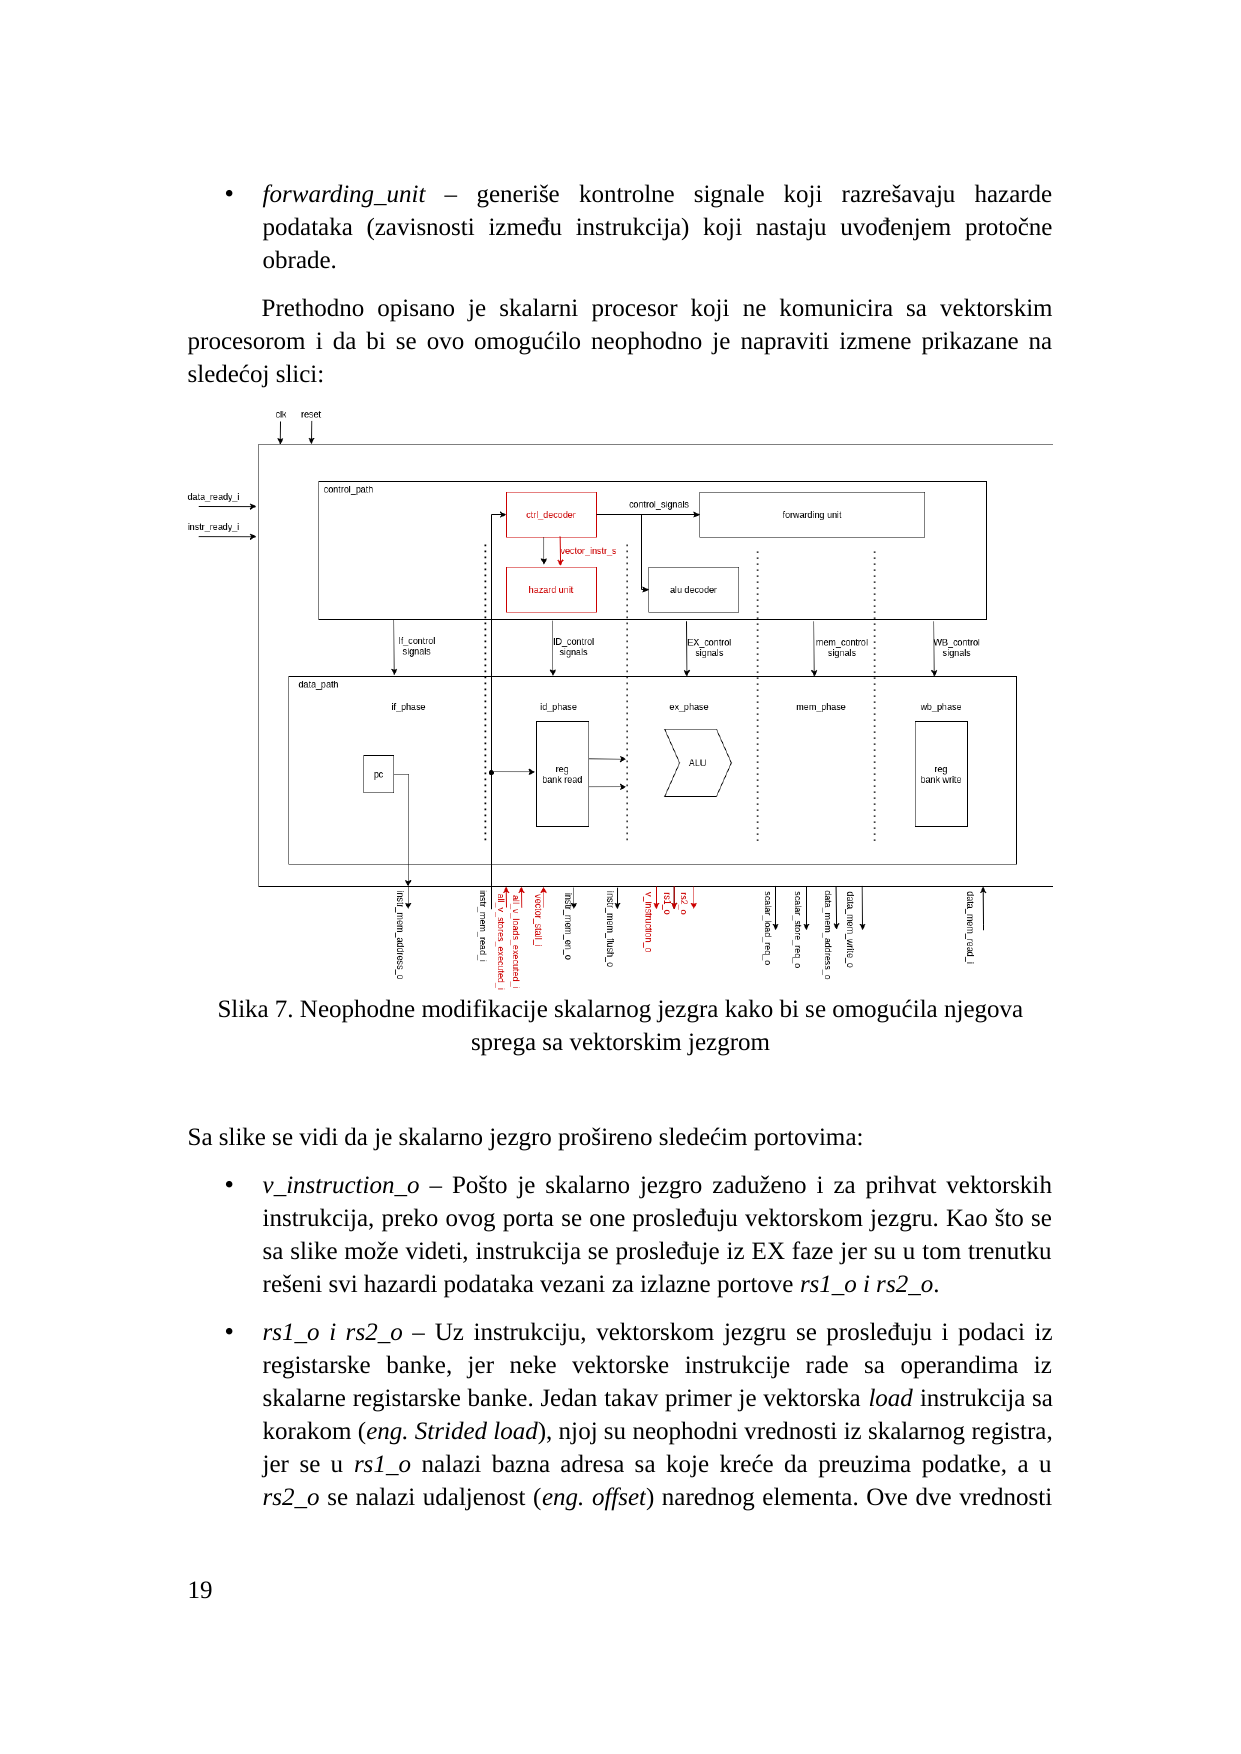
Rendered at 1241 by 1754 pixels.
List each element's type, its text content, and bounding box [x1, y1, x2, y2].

text Sa slike se vidi da je skalarno jezgro prošireno sledećim portovima: [187, 1122, 1053, 1151]
list forwarding_unit – generiše kontrolne signale koji razrešavaju hazarde podataka (zavisnosti između instrukcija) koji nastaju uvođenjem protočne obrade. [225, 179, 1053, 274]
list rs1_o i rs2_o – Uz instrukciju, vektorskom jezgru se prosleđuju i podaci iz registarske banke, jer neke vektorske instrukcije rade sa operandima iz skalarne registarske banke. Jedan takav primer je vektorska load instrukcija sa korakom (eng. Strided load), njoj su neophodni vrednosti iz skalarnog registra, jer se u rs1_o nalazi bazna adresa sa koje kreće da preuzima podatke, a u rs2_o se nalazi udaljenost (eng. offset) narednog elementa. Ove dve vrednosti [225, 1317, 1053, 1511]
text Slika 7. Neophodne modifikacije skalarnog jezgra kako bi se omogućila njegova sprega sa vektorskim jezgrom [187, 990, 1053, 1056]
text Prethodno opisano je skalarni procesor koji ne komunicira sa vektorskim procesorom i da bi se ovo omogućilo neophodno je napraviti izmene prikazane na sledećoj slici: [187, 293, 1053, 388]
picture [187, 406, 1053, 990]
list v_instruction_o – Pošto je skalarno jezgro zaduženo i za prihvat vektorskih instrukcija, preko ovog porta se one prosleđuju vektorskom jezgru. Kao što se sa slike može videti, instrukcija se prosleđuje iz EX faze jer su u tom trenutku rešeni svi hazardi podataka vezani za izlazne portove rs1_o i rs2_o. [225, 1170, 1053, 1298]
